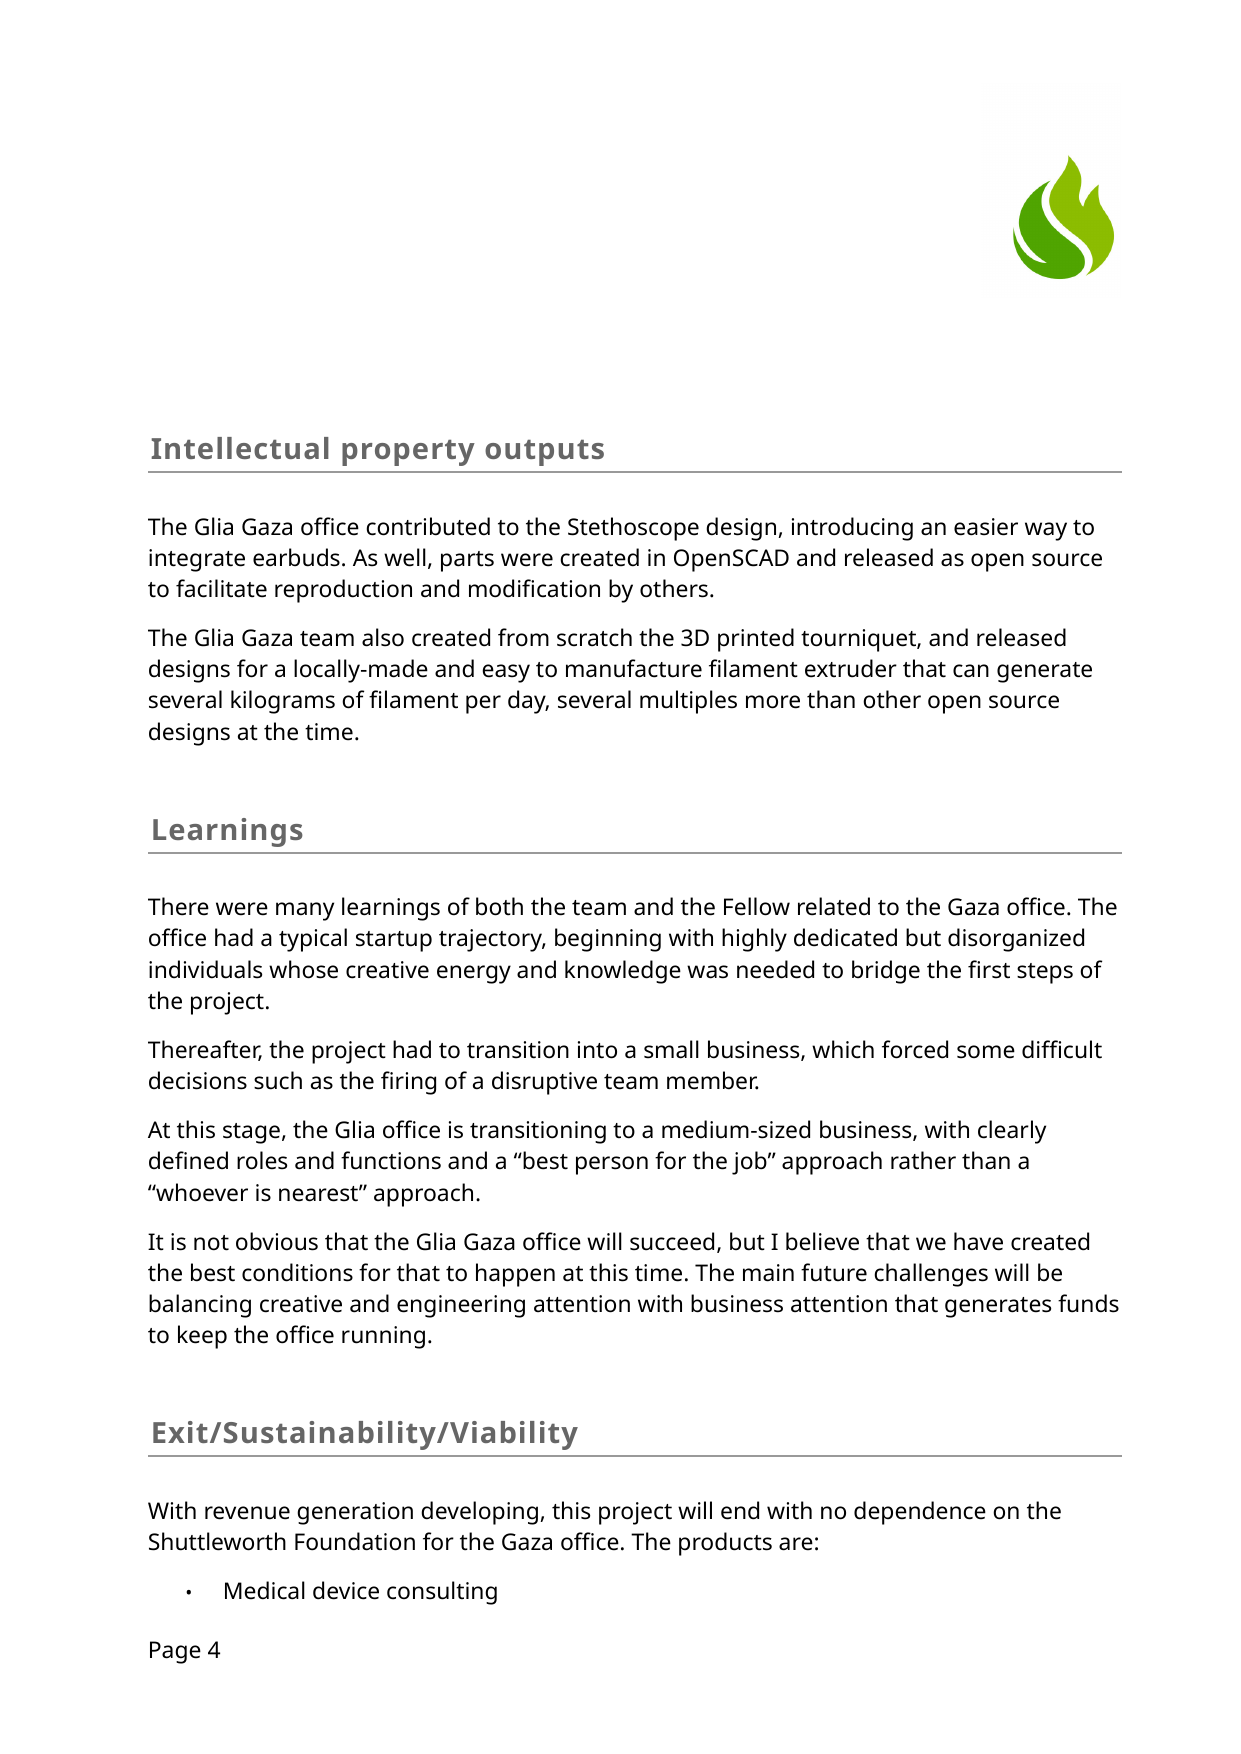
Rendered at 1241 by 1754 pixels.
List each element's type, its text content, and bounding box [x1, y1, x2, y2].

list Medical device consulting [185, 1575, 1122, 1606]
text With revenue generation developing, this project will end with no dependence on the Shuttleworth Foundation for the Gaza office. The products are: [148, 1495, 1122, 1557]
text The Glia Gaza team also created from scratch the 3D printed tourniquet, and released designs for a locally-made and easy to manufacture filament extruder that can generate several kilograms of filament per day, several multiples more than other open source designs at the time. [148, 622, 1122, 747]
subtitle Exit/Sustainability/Viability [148, 1409, 1122, 1455]
subtitle Learnings [148, 806, 1122, 852]
subtitle Intellectual property outputs [148, 425, 1122, 471]
text Thereafter, the project had to transition into a small business, which forced some difficult decisions such as the firing of a disruptive team member. [148, 1034, 1122, 1096]
text It is not obvious that the Glia Gaza office will succeed, but I believe that we have created the best conditions for that to happen at this time. The main future challenges will be balancing creative and engineering attention with business attention that generates funds to keep the office running. [148, 1226, 1122, 1351]
text There were many learnings of both the team and the Fellow related to the Gaza office. The office had a typical startup trajectory, beginning with highly dedicated but disorganized individuals whose creative energy and knowledge was needed to bridge the first steps of the project. [148, 891, 1122, 1016]
text At this stage, the Glia office is transitioning to a medium-sized business, with clearly defined roles and functions and a “best person for the job” approach rather than a “whoever is nearest” approach. [148, 1114, 1122, 1208]
text The Glia Gaza office contributed to the Stethoscope design, introducing an easier way to integrate earbuds. As well, parts were created in OpenSCAD and released as open source to facilitate reproduction and modification by others. [148, 511, 1122, 604]
picture [981, 83, 1026, 298]
